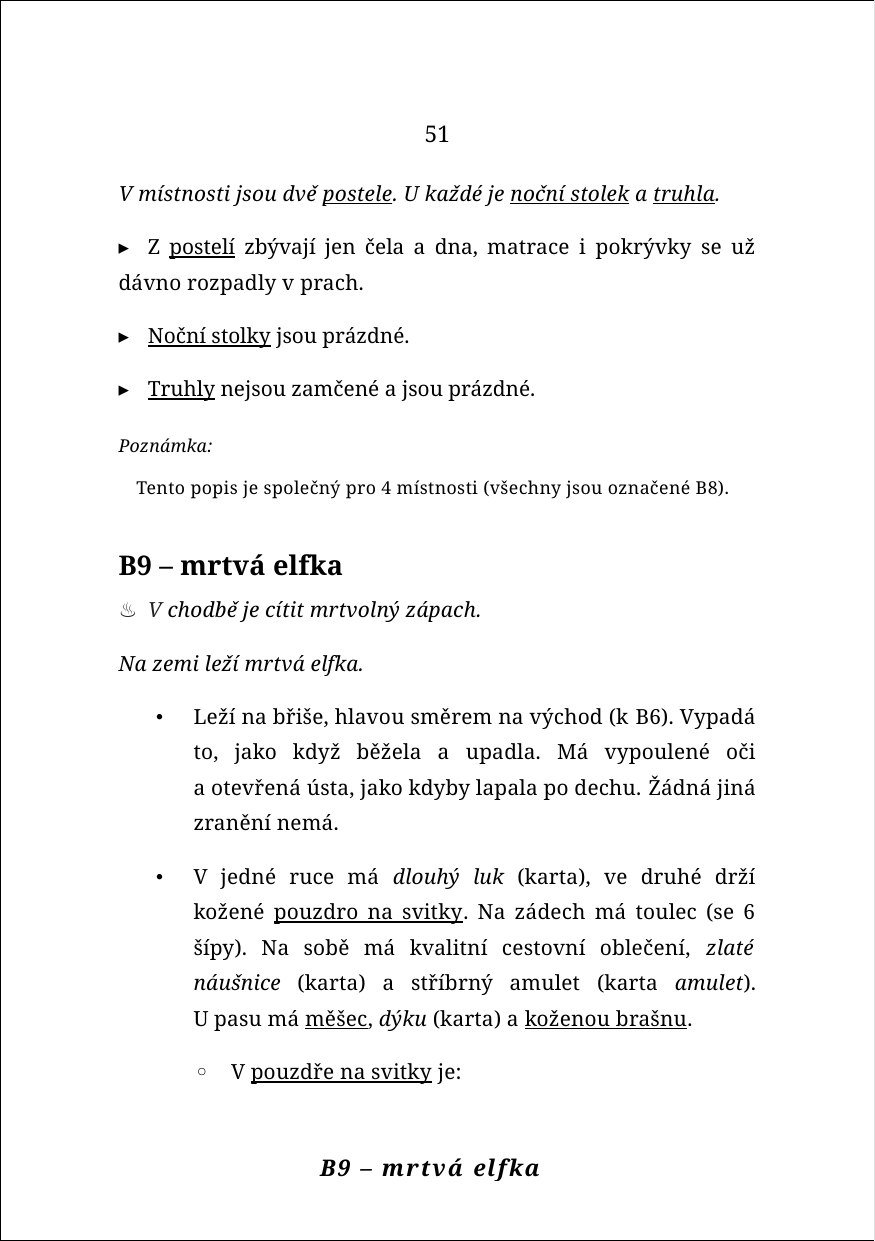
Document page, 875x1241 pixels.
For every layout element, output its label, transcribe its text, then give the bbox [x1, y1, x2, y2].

text ▸ Noční stolky jsou prázdné. [118, 321, 756, 349]
list V⁠ jedné ruce má dlouhý luk (karta), ve druhé drží kožené pouzdro na svitky. Na zádech má toulec (se 6 šípy). Na sobě má kvalitní cestovní oblečení, zlaté náušnice (karta) a⁠ stříbrný amulet (karta amulet). U⁠ pasu má měšec, dýku (karta) a⁠ koženou brašnu. [156, 862, 756, 1032]
text ▸ Truhly nejsou zamčené a⁠ jsou prázdné. [118, 374, 756, 403]
text V⁠ místnosti jsou dvě postele. U⁠ každé je noční stolek a⁠ truhla. [118, 179, 756, 207]
text Na zemi leží mrtvá elfka. [118, 649, 756, 677]
text ▸ Z⁠ postelí zbývají jen čela a⁠ dna, matrace i⁠ pokrývky se už dávno rozpadly v⁠ prach. [118, 232, 756, 296]
text ♨ V⁠ chodbě je cítit mrtvolný zápach. [118, 596, 756, 624]
text Poznámka: [118, 433, 756, 457]
list Leží na břiše, hlavou směrem na východ (k⁠ B6). Vypadá to, jako když běžela a⁠ upadla. Má vypoulené oči a⁠ otevřená ústa, jako kdyby lapala po dechu. Žádná jiná zranění nemá. [156, 702, 756, 837]
list V⁠ pouzdře na svitky je: [193, 1057, 756, 1086]
text Tento popis je společný pro 4 místnosti (všechny jsou označené B8). [136, 475, 756, 499]
subtitle B9 – mrtvá elfka [118, 547, 756, 584]
